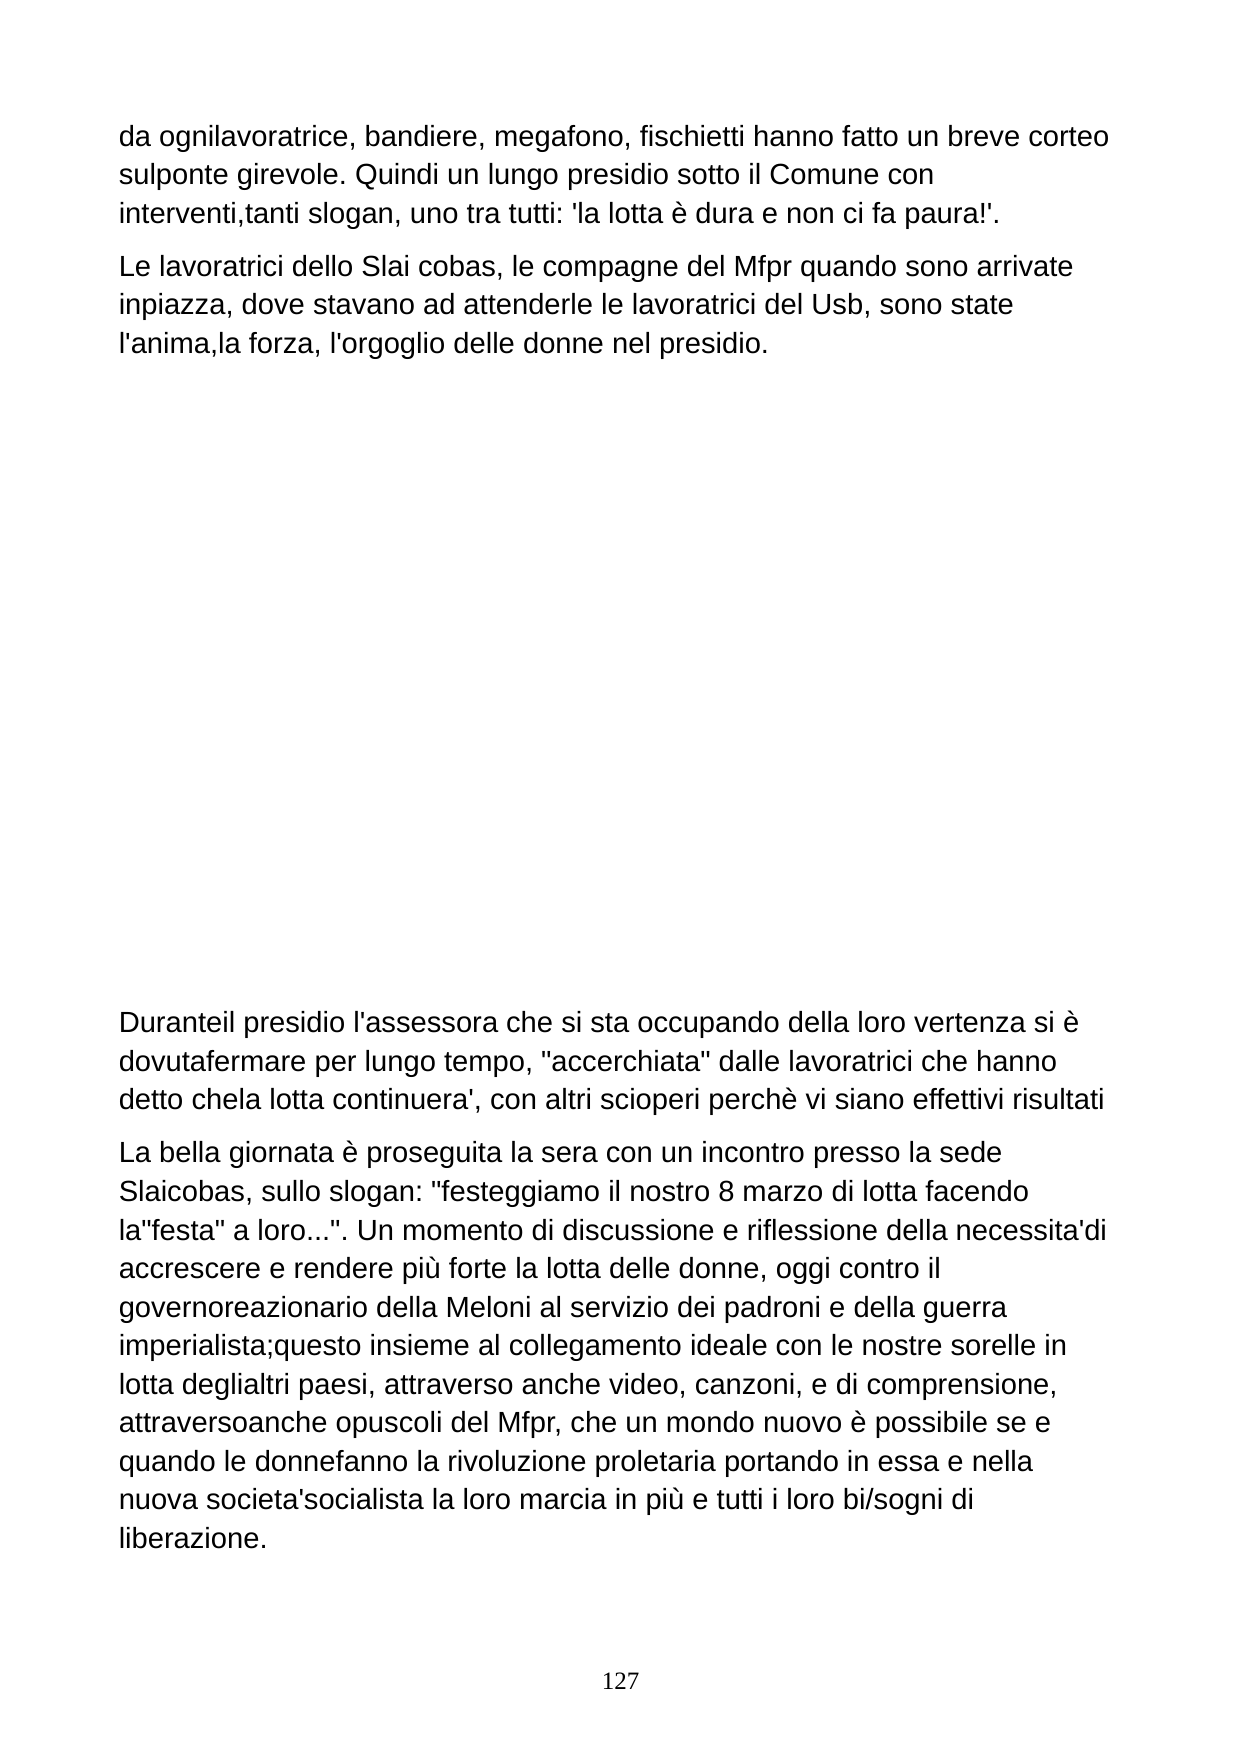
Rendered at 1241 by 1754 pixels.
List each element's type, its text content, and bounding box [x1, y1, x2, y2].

text La bella giornata è proseguita la sera con un incontro presso la sede Slaicobas, sullo slogan: "festeggiamo il nostro 8 marzo di lotta facendo la"festa" a loro...". Un momento di discussione e riflessione della necessita'di accrescere e rendere più forte la lotta delle donne, oggi contro il governoreazionario della Meloni al servizio dei padroni e della guerra imperialista;questo insieme al collegamento ideale con le nostre sorelle in lotta deglialtri paesi, attraverso anche video, canzoni, e di comprensione, attraversoanche opuscoli del Mfpr, che un mondo nuovo è possibile se e quando le donnefanno la rivoluzione proletaria portando in essa e nella nuova societa'socialista la loro marcia in più e tutti i loro bi/sogni di liberazione. [118, 1136, 1122, 1554]
text Le lavoratrici dello Slai cobas, le compagne del Mfpr quando sono arrivate inpiazza, dove stavano ad attenderle le lavoratrici del Usb, sono state l'anima,la forza, l'orgoglio delle donne nel presidio. [118, 249, 1122, 359]
text Duranteil presidio l'assessora che si sta occupando della loro vertenza si è dovutafermare per lungo tempo, "accerchiata" dalle lavoratrici che hanno detto chela lotta continuera', con altri scioperi perchè vi siano effettivi risultati [118, 379, 1122, 1116]
text da ognilavoratrice, bandiere, megafono, fischietti hanno fatto un breve corteo sulponte girevole. Quindi un lungo presidio sotto il Comune con interventi,tanti slogan, uno tra tutti: 'la lotta è dura e non ci fa paura!'. [118, 118, 1122, 229]
